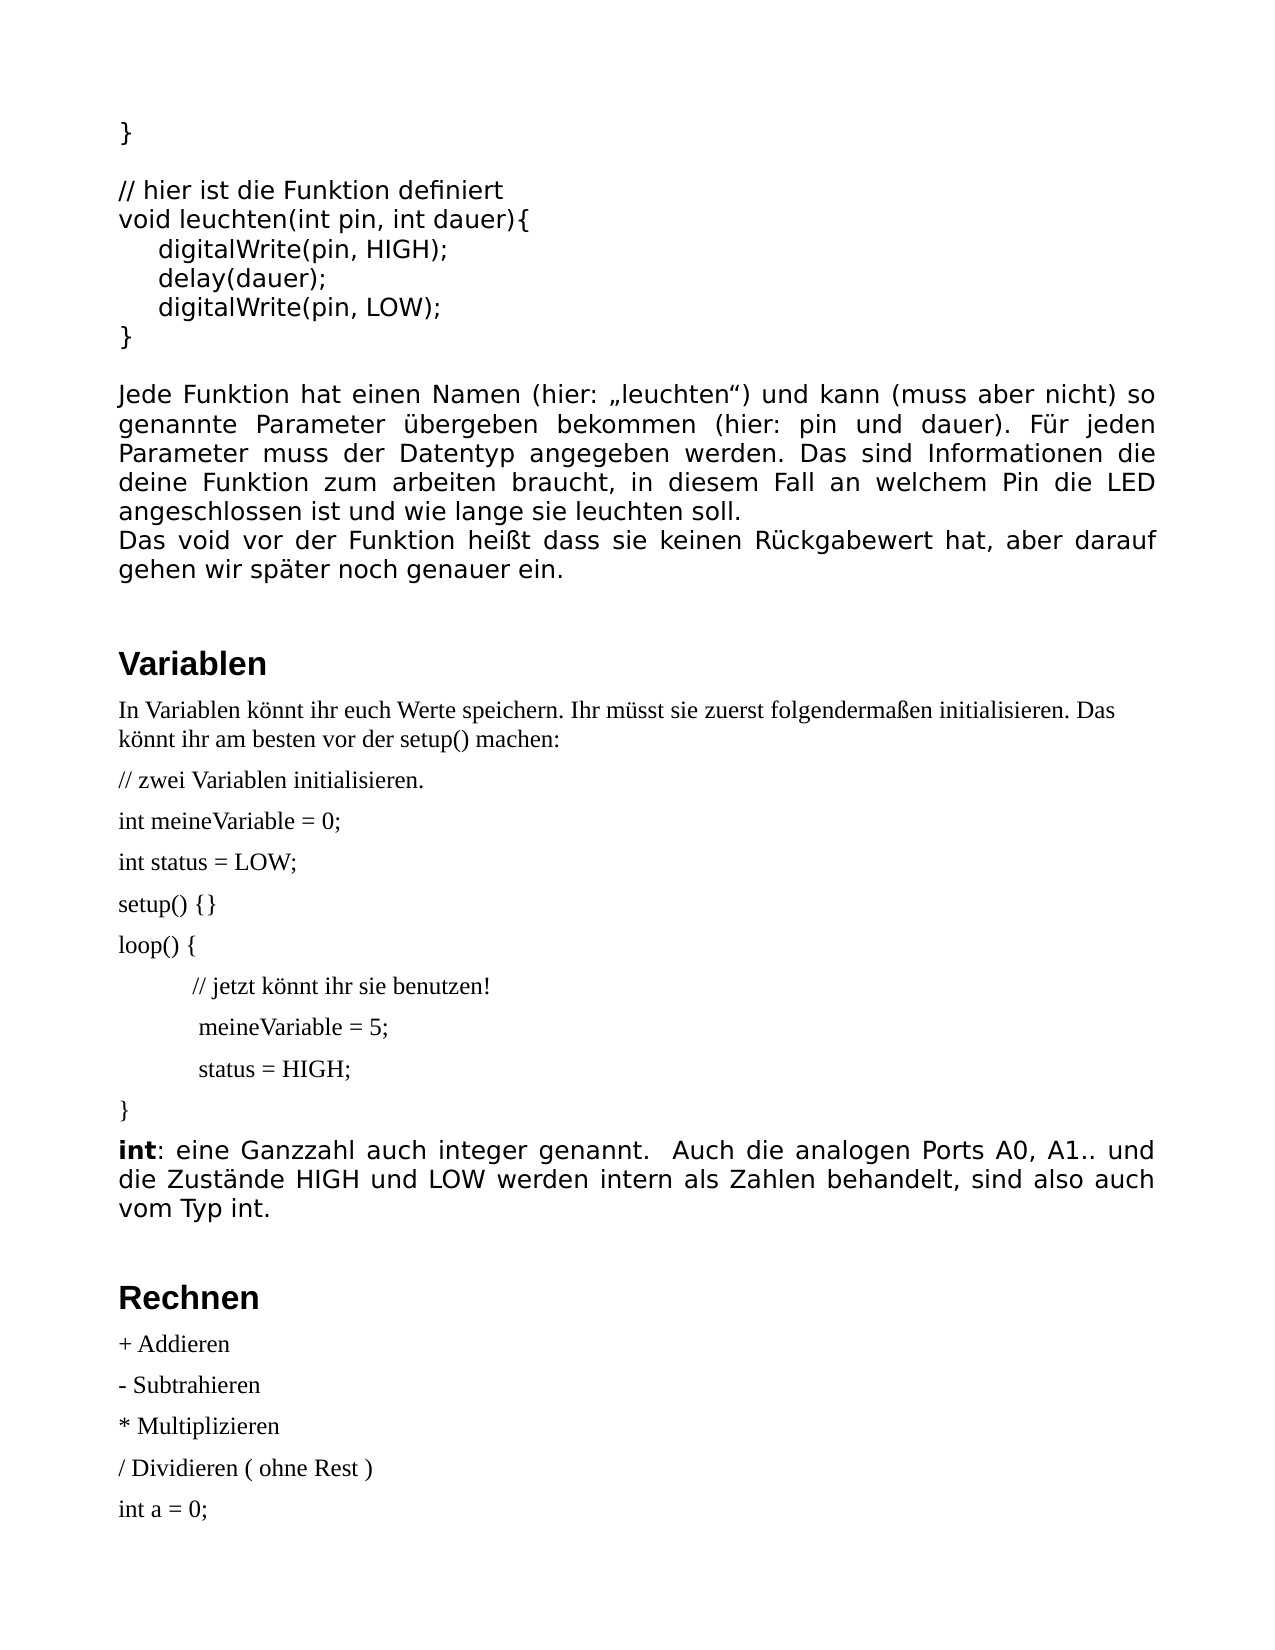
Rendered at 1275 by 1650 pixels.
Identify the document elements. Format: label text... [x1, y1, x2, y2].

text setup() {} [118, 889, 1157, 917]
subtitle Rechnen [118, 1278, 1157, 1316]
text / Dividieren ( ohne Rest ) [118, 1453, 1157, 1481]
text } [118, 118, 1157, 147]
text * Multiplizieren [118, 1411, 1157, 1440]
text - Subtrahieren [118, 1370, 1157, 1399]
text loop() { [118, 930, 1157, 959]
text int status = LOW; [118, 847, 1157, 876]
text // jetzt könnt ihr sie benutzen! [118, 971, 1157, 1000]
text delay(dauer); [118, 264, 1157, 293]
subtitle Variablen [118, 644, 1157, 682]
text int: eine Ganzzahl auch integer genannt. Auch die analogen Ports A0, A1.. und die Zustände HIGH und LOW werden intern als Zahlen behandelt, sind also auch vom Typ int. [118, 1136, 1157, 1224]
text // hier ist die Funktion definiert [118, 176, 1157, 206]
text In Variablen könnt ihr euch Werte speichern. Ihr müsst sie zuerst folgendermaßen initialisieren. Das könnt ihr am besten vor der setup() machen: [118, 695, 1157, 752]
text meineVariable = 5; [118, 1012, 1157, 1041]
text } [118, 322, 1157, 351]
text digitalWrite(pin, HIGH); [118, 235, 1157, 264]
text Das void vor der Funktion heißt dass sie keinen Rückgabewert hat, aber darauf gehen wir später noch genauer ein. [118, 526, 1157, 585]
text int a = 0; [118, 1494, 1157, 1523]
text // zwei Variablen initialisieren. [118, 765, 1157, 794]
text } [118, 1095, 1157, 1124]
text Jede Funktion hat einen Namen (hier: „leuchten“) und kann (muss aber nicht) so genannte Parameter übergeben bekommen (hier: pin und dauer). Für jeden Parameter muss der Datentyp angegeben werden. Das sind Informationen die deine Funktion zum arbeiten braucht, in diesem Fall an welchem Pin die LED angeschlossen ist und wie lange sie leuchten soll. [118, 381, 1157, 526]
text int meineVariable = 0; [118, 806, 1157, 835]
text + Addieren [118, 1329, 1157, 1358]
text void leuchten(int pin, int dauer){ [118, 206, 1157, 235]
text status = HIGH; [118, 1054, 1157, 1082]
text digitalWrite(pin, LOW); [118, 293, 1157, 322]
